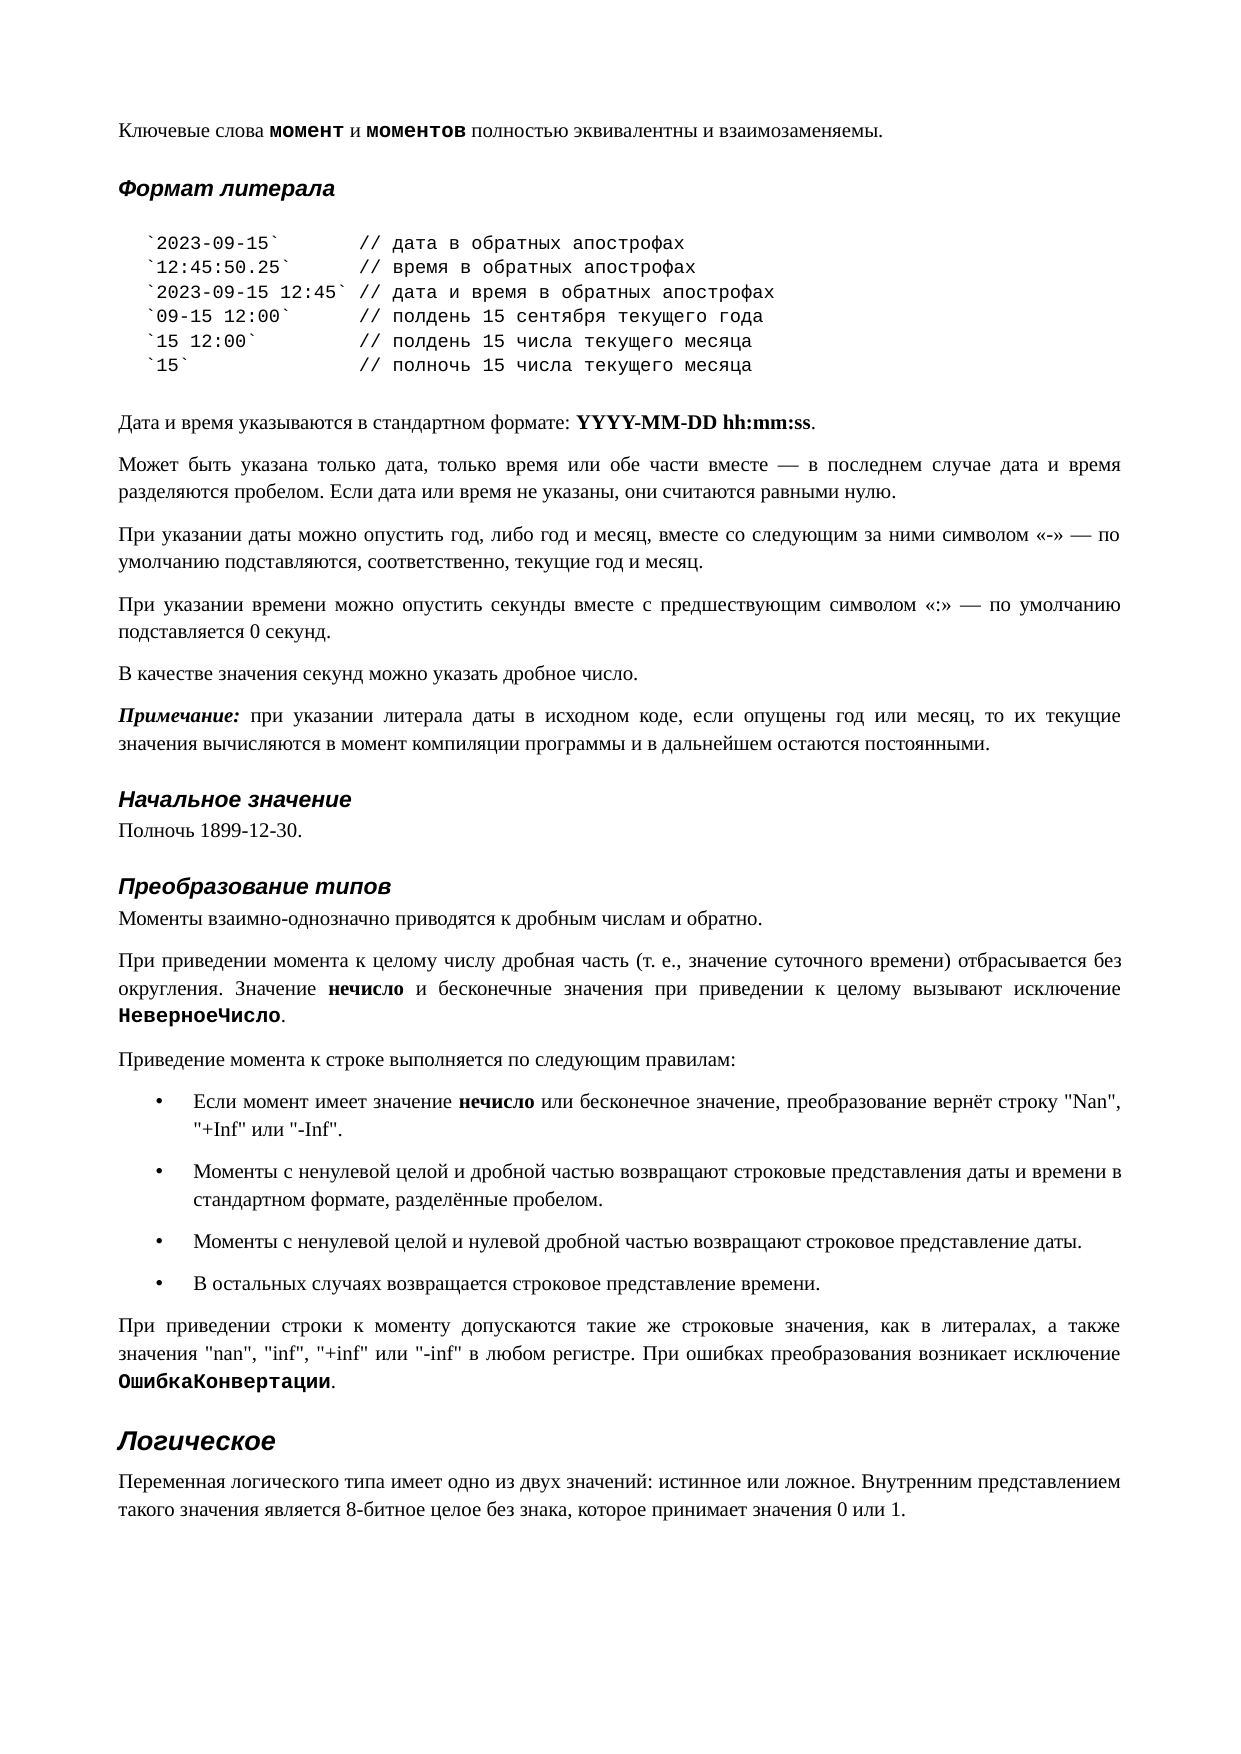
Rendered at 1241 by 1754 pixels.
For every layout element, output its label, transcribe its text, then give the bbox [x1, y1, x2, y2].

list В остальных случаях возвращается строковое представление времени. [156, 1271, 1122, 1295]
text Ключевые слова момент и моментов полностью эквивалентны и взаимозаменяемы. [118, 118, 1122, 144]
text Полночь 1899-12-30. [118, 818, 1122, 842]
text Переменная логического типа имеет одно из двух значений: истинное или ложное. Внутренним представлением такого значения является 8-битное целое без знака, которое принимает значения 0 или 1. [118, 1469, 1122, 1521]
text `09-15 12:00` // полдень 15 сентября текущего года [136, 298, 1104, 323]
text Моменты взаимно-однозначно приводятся к дробным числам и обратно. [118, 906, 1122, 930]
subtitle Преобразование типов [118, 873, 1122, 899]
list Моменты с ненулевой целой и нулевой дробной частью возвращают строковое представление даты. [156, 1229, 1122, 1253]
subtitle Логическое [118, 1425, 1122, 1456]
text При указании времени можно опустить секунды вместе с предшествующим символом «:» — по умолчанию подставляется 0 секунд. [118, 591, 1122, 643]
text Может быть указана только дата, только время или обе части вместе — в последнем случае дата и время разделяются пробелом. Если дата или время не указаны, они считаются равными нулю. [118, 452, 1122, 503]
text `15 12:00` // полдень 15 числа текущего месяца [136, 323, 1104, 347]
text `2023-09-15` // дата в обратных апострофах [136, 225, 1104, 249]
text Дата и время указываются в стандартном формате: YYYY-MM-DD hh:mm:ss. [118, 410, 1122, 434]
text Примечание: при указании литерала даты в исходном коде, если опущены год или месяц, то их текущие значения вычисляются в момент компиляции программы и в дальнейшем остаются постоянными. [118, 703, 1122, 755]
subtitle Начальное значение [118, 786, 1122, 812]
text При приведении момента к целому числу дробная часть (т. е., значение суточного времени) отбрасывается без округления. Значение нечисло и бесконечные значения при приведении к целому вызывают исключение НеверноеЧисло. [118, 948, 1122, 1029]
text При приведении строки к моменту допускаются такие же строковые значения, как в литералах, а также значения "nan", "inf", "+inf" или "-inf" в любом регистре. При ошибках преобразования возникает исключение ОшибкаКонвертации. [118, 1313, 1122, 1394]
list Моменты с ненулевой целой и дробной частью возвращают строковые представления даты и времени в стандартном формате, разделённые пробелом. [156, 1159, 1122, 1211]
text Приведение момента к строке выполняется по следующим правилам: [118, 1047, 1122, 1071]
text `12:45:50.25` // время в обратных апострофах [136, 249, 1104, 274]
list Если момент имеет значение нечисло или бесконечное значение, преобразование вернёт строку "Nan", "+Inf" или "-Inf". [156, 1089, 1122, 1141]
text `15` // полночь 15 числа текущего месяца [136, 347, 1104, 386]
subtitle Формат литерала [118, 175, 1122, 201]
text При указании даты можно опустить год, либо год и месяц, вместе со следующим за ними символом «-» — по умолчанию подставляются, соответственно, текущие год и месяц. [118, 522, 1122, 573]
text В качестве значения секунд можно указать дробное число. [118, 661, 1122, 685]
text `2023-09-15 12:45` // дата и время в обратных апострофах [136, 274, 1104, 298]
